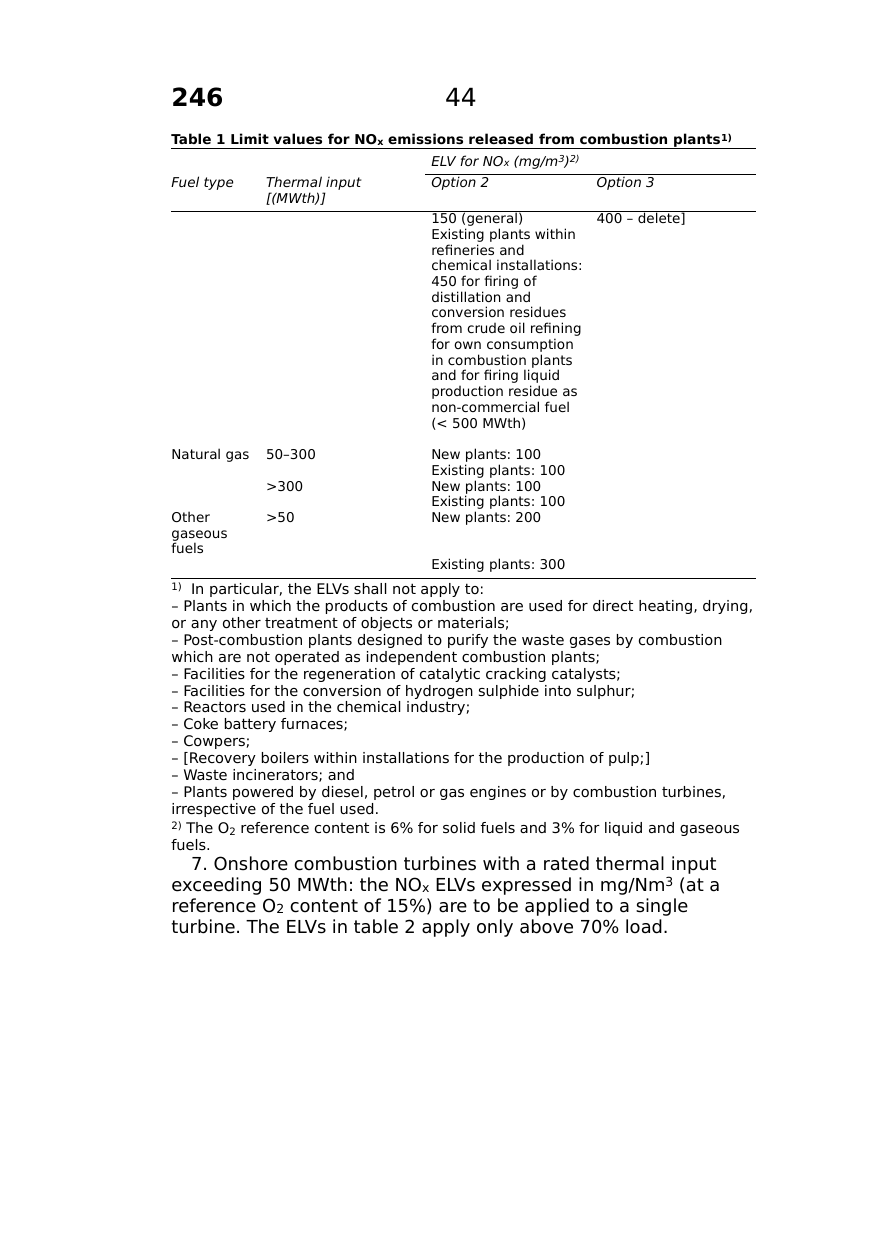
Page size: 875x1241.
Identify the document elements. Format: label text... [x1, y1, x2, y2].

table_cell [260, 494, 425, 510]
table_cell [591, 494, 756, 510]
table_cell 400 – delete] [591, 212, 756, 227]
table_cell [260, 149, 425, 174]
table_cell Existing plants: 100 [425, 494, 591, 510]
table_cell [591, 478, 756, 494]
table_cell [591, 227, 756, 431]
table_cell Option 2 [425, 175, 591, 211]
table_cell [171, 557, 260, 577]
table_cell [171, 494, 260, 510]
table_cell [591, 510, 756, 557]
table_cell ELV for NOx (mg/m3)2) [425, 149, 756, 174]
table_cell New plants: 100 [425, 478, 591, 494]
table_cell [171, 149, 260, 174]
text 7. Onshore combustion turbines with a rated thermal input exceeding 50 MWth: the NOx ELVs expressed in mg/Nm3 (at a reference O2 content of 15%) are to be applied to a single turbine. The ELVs in table 2 apply only above 70% load. [171, 854, 756, 937]
table_cell Other gaseous fuels [171, 510, 260, 557]
table_header Table 1 Limit values for NOx emissions released from combustion plants1) [171, 132, 756, 148]
table_cell Existing plants: 300 [425, 557, 591, 577]
table_cell [260, 212, 425, 227]
table_cell >50 [260, 510, 425, 557]
table_cell [260, 227, 425, 431]
table_cell [171, 463, 260, 478]
table_cell Existing plants: 100 [425, 463, 591, 478]
table_cell [171, 227, 260, 431]
table_cell New plants: 100 [425, 447, 591, 463]
table_cell Fuel type [171, 174, 260, 211]
table_cell Natural gas [171, 447, 260, 463]
table_cell [425, 431, 591, 447]
table_cell >300 [260, 478, 425, 494]
table_cell [591, 557, 756, 577]
table_cell [591, 463, 756, 478]
table_cell 1) In particular, the ELVs shall not apply to: – Plants in which the products of combustion are used for direct heating, drying, or any other treatment of objects or materials; – Post-combustion plants designed to purify the waste gases by combustion which are not operated as independent combustion plants; – Facilities for the regeneration of catalytic cracking catalysts; – Facilities for the conversion of hydrogen sulphide into sulphur; – Reactors used in the chemical industry; – Coke battery furnaces; – Cowpers; – [Recovery boilers within installations for the production of pulp;] – Waste incinerators; and – Plants powered by diesel, petrol or gas engines or by combustion turbines, irrespective of the fuel used. 2) The O2 reference content is 6% for solid fuels and 3% for liquid and gaseous fuels. [171, 579, 756, 854]
table_cell [260, 557, 425, 577]
table_cell [591, 431, 756, 447]
table_cell 150 (general) [425, 212, 591, 227]
table_cell [171, 212, 260, 227]
table_cell [260, 463, 425, 478]
table_cell [171, 478, 260, 494]
table_cell New plants: 200 [425, 510, 591, 557]
table_cell [260, 431, 425, 447]
table_cell [171, 431, 260, 447]
table_cell 50–300 [260, 447, 425, 463]
table_cell Option 3 [591, 175, 756, 211]
table_cell [591, 447, 756, 463]
table_cell Existing plants within refineries and chemical installations: 450 for firing of distillation and conversion residues from crude oil refining for own consumption in combustion plants and for firing liquid production residue as non-commercial fuel (< 500 MWth) [425, 227, 591, 431]
table_cell Thermal input [(MWth)] [260, 174, 425, 211]
